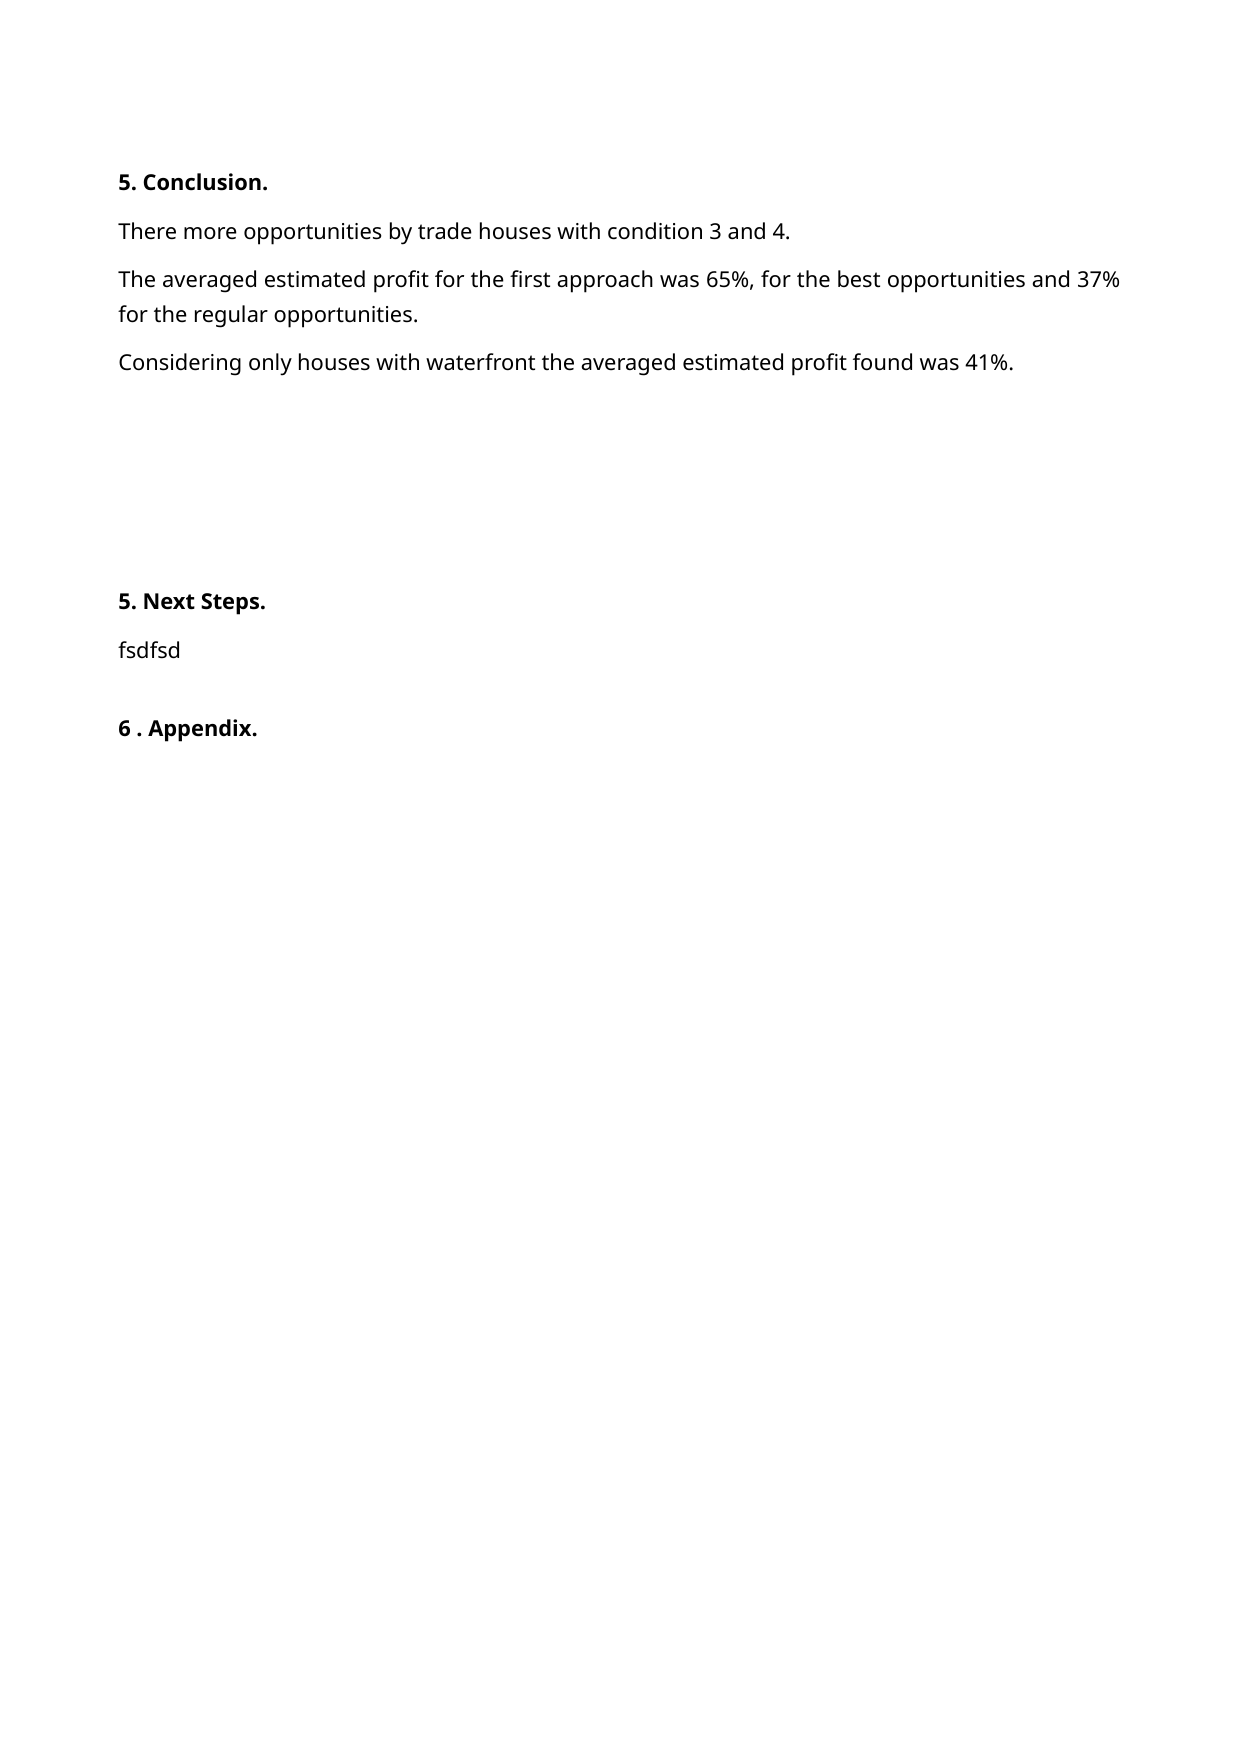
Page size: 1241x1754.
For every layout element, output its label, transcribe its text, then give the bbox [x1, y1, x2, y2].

text Considering only houses with waterfront the averaged estimated profit found was 41%. [118, 347, 1122, 377]
text 5. Conclusion. [118, 167, 1122, 197]
text 6 . Appendix. [118, 713, 1122, 742]
text There more opportunities by trade houses with condition 3 and 4. [118, 216, 1122, 245]
text 5. Next Steps. [118, 586, 1122, 616]
text The averaged estimated profit for the first approach was 65%, for the best opportunities and 37% for the regular opportunities. [118, 264, 1122, 328]
text fsdfsd [118, 635, 1122, 665]
